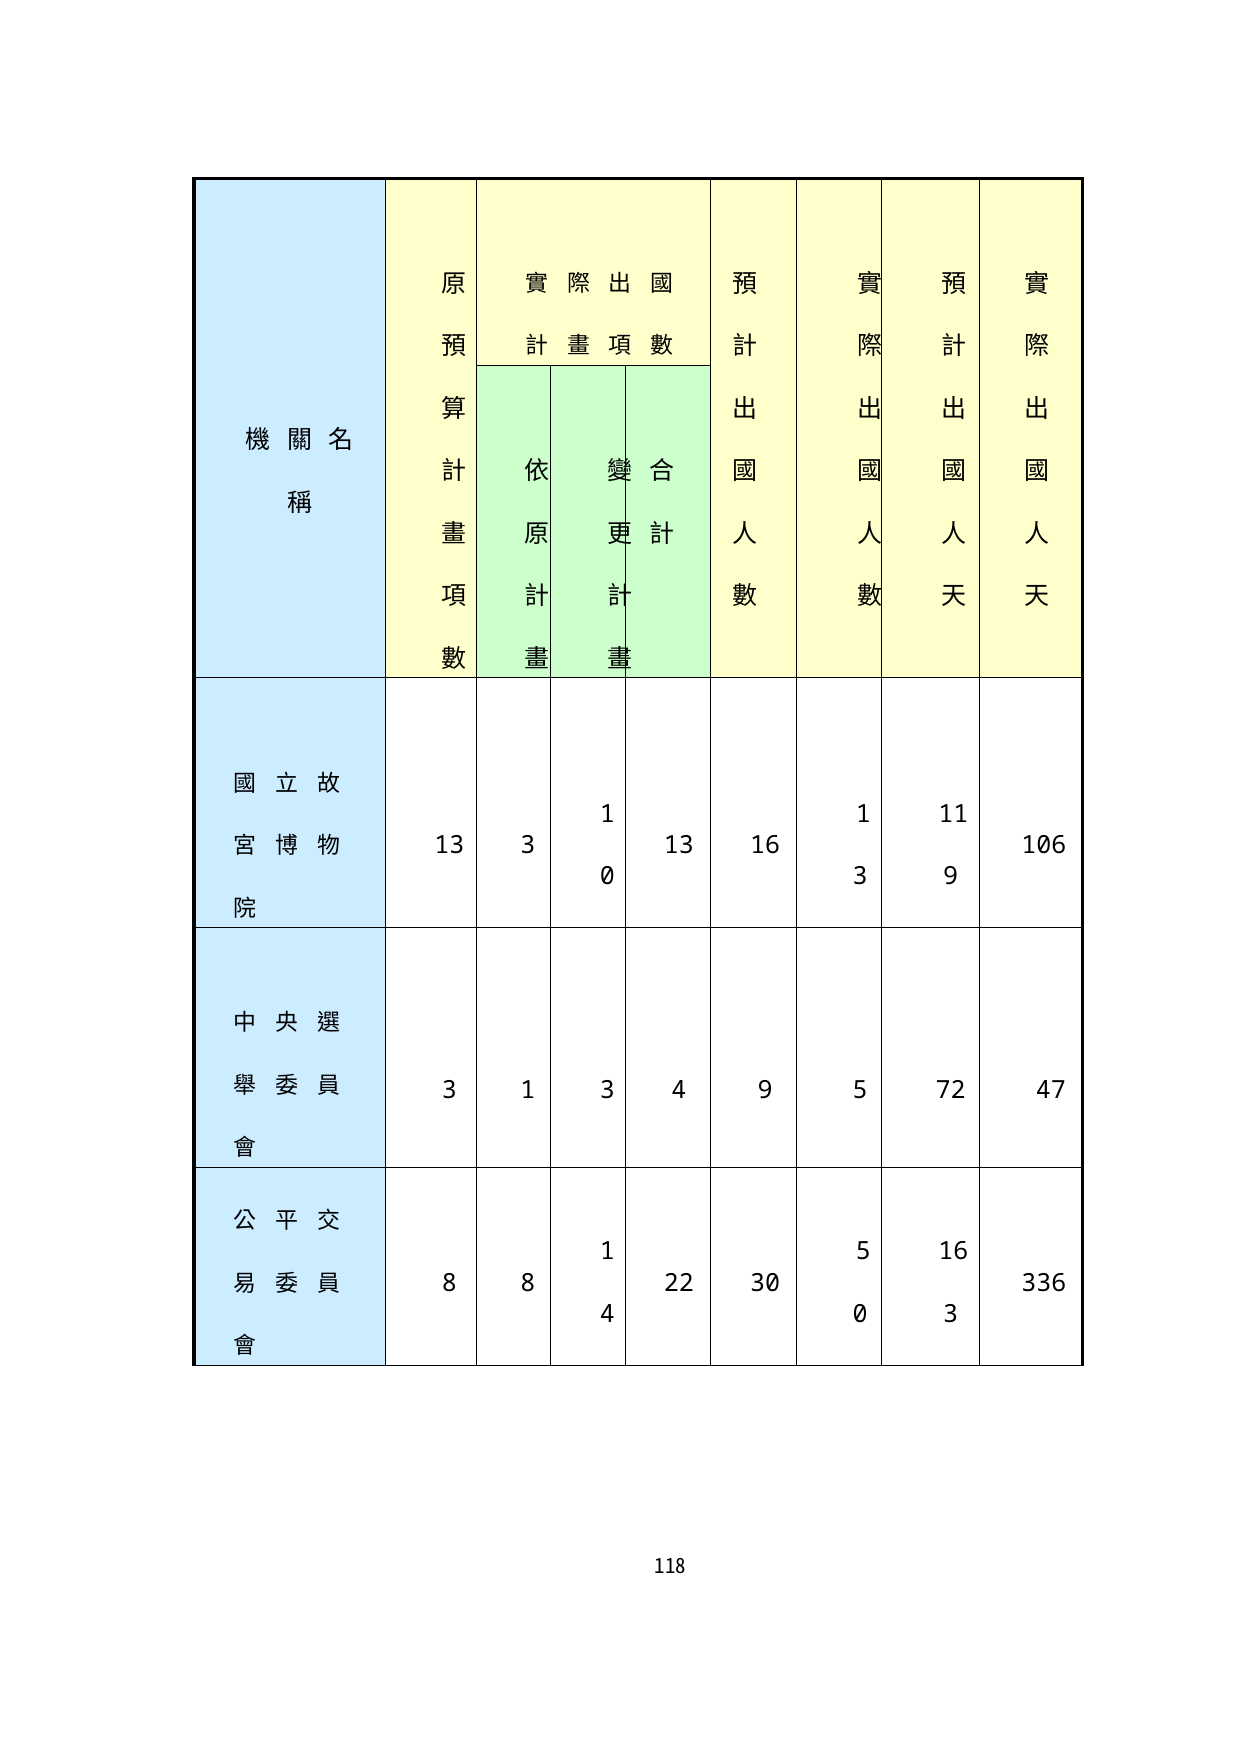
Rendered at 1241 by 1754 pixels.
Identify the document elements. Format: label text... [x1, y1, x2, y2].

table_header 實際出國人天 [980, 180, 1081, 677]
table_cell 163 [882, 1168, 979, 1365]
table_header 預計出國人數 [711, 180, 796, 677]
table_cell 4 [626, 928, 710, 1167]
table_cell 13 [797, 678, 881, 927]
table_cell 國立故宮博物院 [196, 678, 385, 927]
table_cell 8 [386, 1168, 476, 1365]
table_header 實際出國計畫項數 [477, 180, 710, 365]
table_cell 3 [386, 928, 476, 1167]
table_cell 1 [477, 928, 550, 1167]
table_cell 16 [711, 678, 796, 927]
table_cell 119 [882, 678, 979, 927]
table_cell 72 [882, 928, 979, 1167]
table_cell 3 [551, 928, 625, 1167]
table_cell 106 [980, 678, 1081, 927]
table_cell 中央選舉委員會 [196, 928, 385, 1167]
table_cell 9 [711, 928, 796, 1167]
table_header 原預算計畫項數 [386, 180, 476, 677]
table_cell 13 [386, 678, 476, 927]
table_header 機關名稱 [196, 180, 385, 677]
table_cell 變更計畫 [551, 366, 625, 677]
table_cell 10 [551, 678, 625, 927]
table_cell 合計 [626, 366, 710, 677]
table_cell 依原計畫 [477, 366, 550, 677]
table_cell 5 [797, 928, 881, 1167]
table_cell 13 [626, 678, 710, 927]
table_cell 47 [980, 928, 1081, 1167]
table_cell 50 [797, 1168, 881, 1365]
table_cell 336 [980, 1168, 1081, 1365]
table_cell 8 [477, 1168, 550, 1365]
table_header 實際出國人數 [797, 180, 881, 677]
table_cell 3 [477, 678, 550, 927]
table_header 預計出國人天 [882, 180, 979, 677]
table_cell 14 [551, 1168, 625, 1365]
table_cell 22 [626, 1168, 710, 1365]
table_cell 公平交易委員會 [196, 1168, 385, 1365]
table_cell 30 [711, 1168, 796, 1365]
